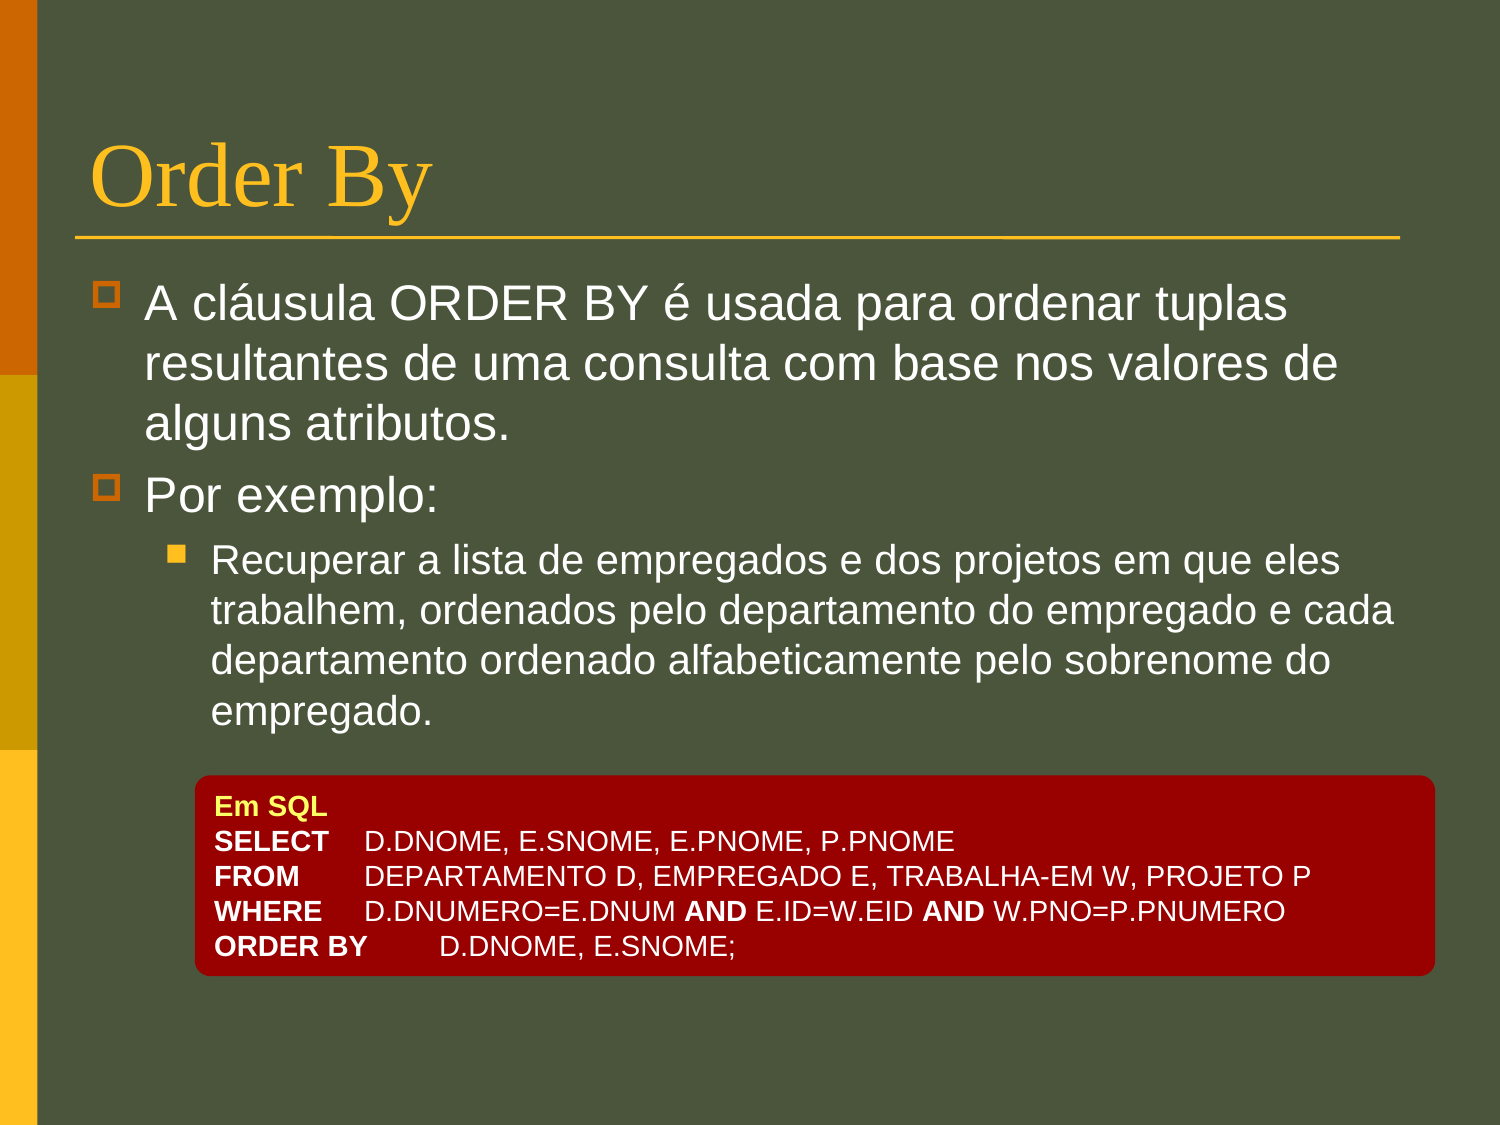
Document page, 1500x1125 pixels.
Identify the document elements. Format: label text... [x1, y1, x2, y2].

text_box Em SQL SELECT D.DNOME, E.SNOME, E.PNOME, P.PNOME FROM DEPARTAMENTO D, EMPREGADO E, TRABALHA-EM W, PROJETO P WHERE D.DNUMERO=E.DNUM AND E.ID=W.EID AND W.PNO=P.PNUMERO ORDER BY D.DNOME, E.SNOME; [194, 775, 1436, 977]
list A cláusula ORDER BY é usada para ordenar tuplas resultantes de uma consulta com base nos valores de alguns atributos. Por exemplo: Recuperar a lista de empregados e dos projetos em que eles trabalhem, ordenados pelo departamento do empregado e cada departamento ordenado alfabeticamente pelo sobrenome do empregado. [75, 262, 1426, 1006]
title Order By [75, 45, 1426, 233]
